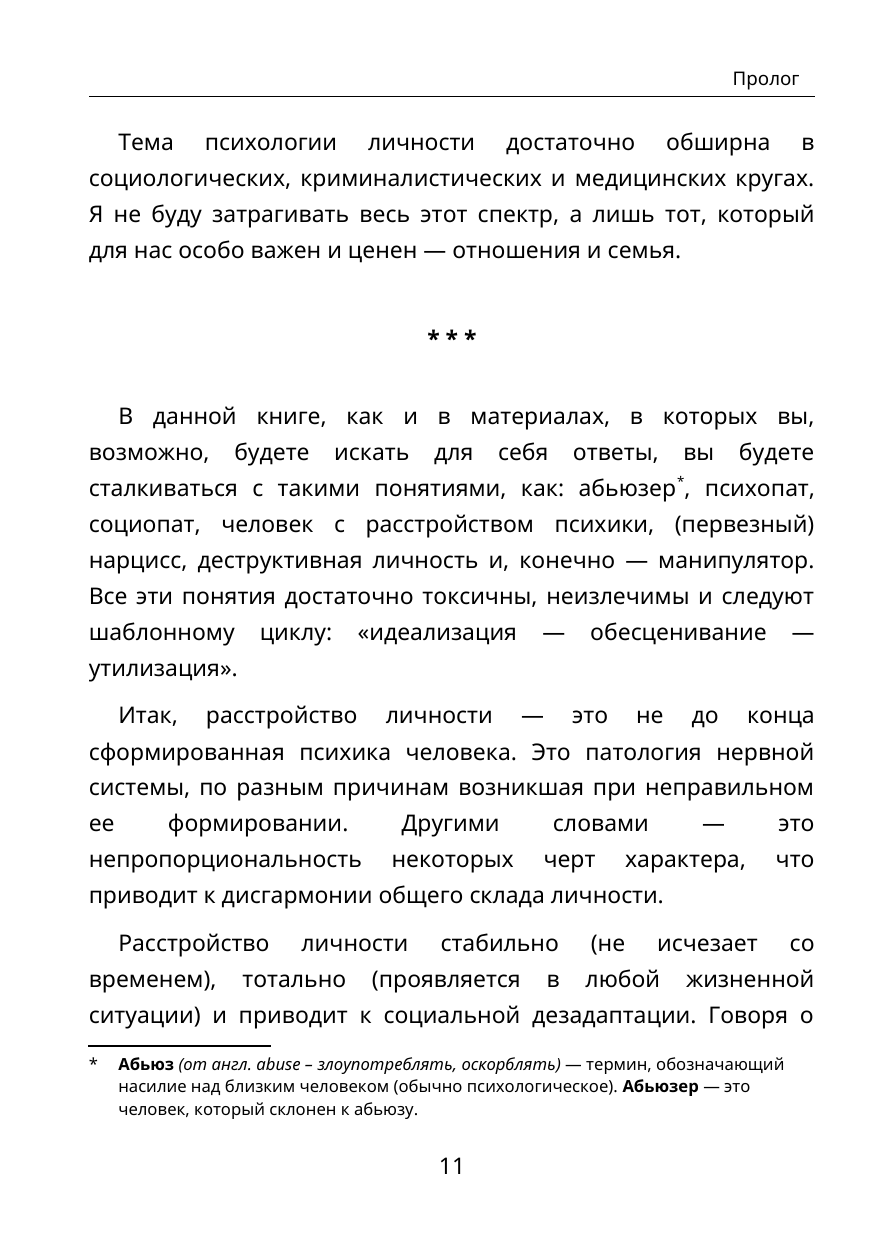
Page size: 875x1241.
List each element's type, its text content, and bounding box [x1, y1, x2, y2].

text Расстройство личности стабильно (не исчезает со временем), тотально (проявляется в любой жизненной ситуации) и приводит к социальной дезадаптации. Говоря о [88, 927, 815, 1030]
subtitle * * * [88, 323, 815, 354]
text В данной книге, как и в материалах, в которых вы, возможно, будете искать для себя ответы, вы будете сталкиваться с такими понятиями, как: абьюзер, психопат, социопат, человек с расстройством психики, (первезный) нарцисс, деструктивная личность и, конечно — манипулятор. Все эти понятия достаточно токсичны, неизлечимы и следуют шаблонному циклу: «идеализация — обесценивание — утилизация». [88, 400, 815, 683]
text Абьюз (от англ. abuse – злоупотреблять, оскорблять) — термин, обозначающий насилие над близким человеком (обычно психологическое). Абьюзер — это человек, который склонен к абьюзу. [88, 1052, 815, 1120]
text Тема психологии личности достаточно обширна в социологических, криминалистических и медицинских кругах. Я не буду затрагивать весь этот спектр, а лишь тот, который для нас особо важен и ценен — отношения и семья. [88, 126, 815, 265]
text Итак, расстройство личности — это не до конца сформированная психика человека. Это патология нервной системы, по разным причинам возникшая при неправильном ее формировании. Другими словами — это непропорциональность некоторых черт характера, что приводит к дисгармонии общего склада личности. [88, 699, 815, 910]
